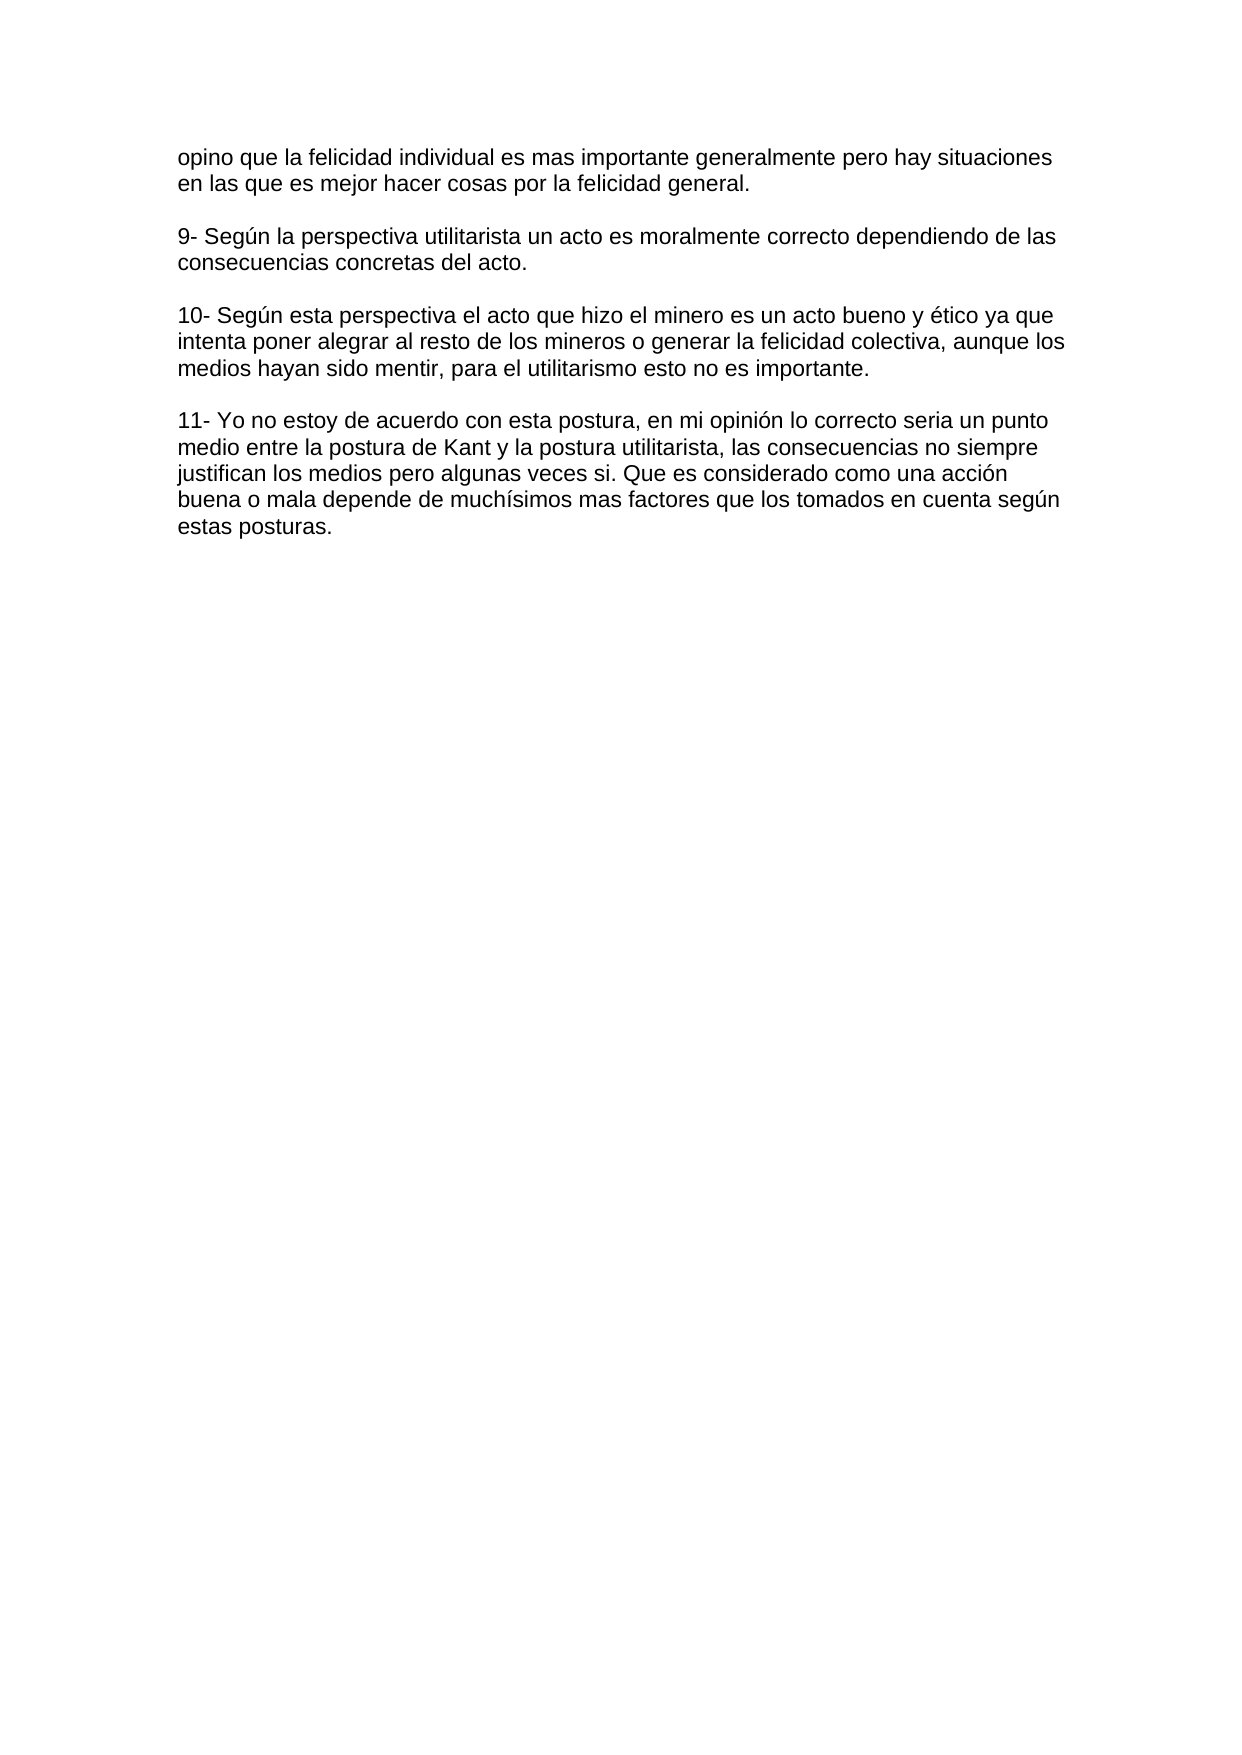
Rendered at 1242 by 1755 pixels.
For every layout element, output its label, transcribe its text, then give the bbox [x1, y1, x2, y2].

text 9- Según la perspectiva utilitarista un acto es moralmente correcto dependiendo de las consecuencias concretas del acto. [177, 223, 1075, 276]
text 11- Yo no estoy de acuerdo con esta postura, en mi opinión lo correcto seria un punto medio entre la postura de Kant y la postura utilitarista, las consecuencias no siempre justifican los medios pero algunas veces si. Que es considerado como una acción buena o mala depende de muchísimos mas factores que los tomados en cuenta según estas posturas. [177, 407, 1075, 539]
text opino que la felicidad individual es mas importante generalmente pero hay situaciones en las que es mejor hacer cosas por la felicidad general. [177, 144, 1075, 196]
text 10- Según esta perspectiva el acto que hizo el minero es un acto bueno y ético ya que intenta poner alegrar al resto de los mineros o generar la felicidad colectiva, aunque los medios hayan sido mentir, para el utilitarismo esto no es importante. [177, 302, 1075, 381]
